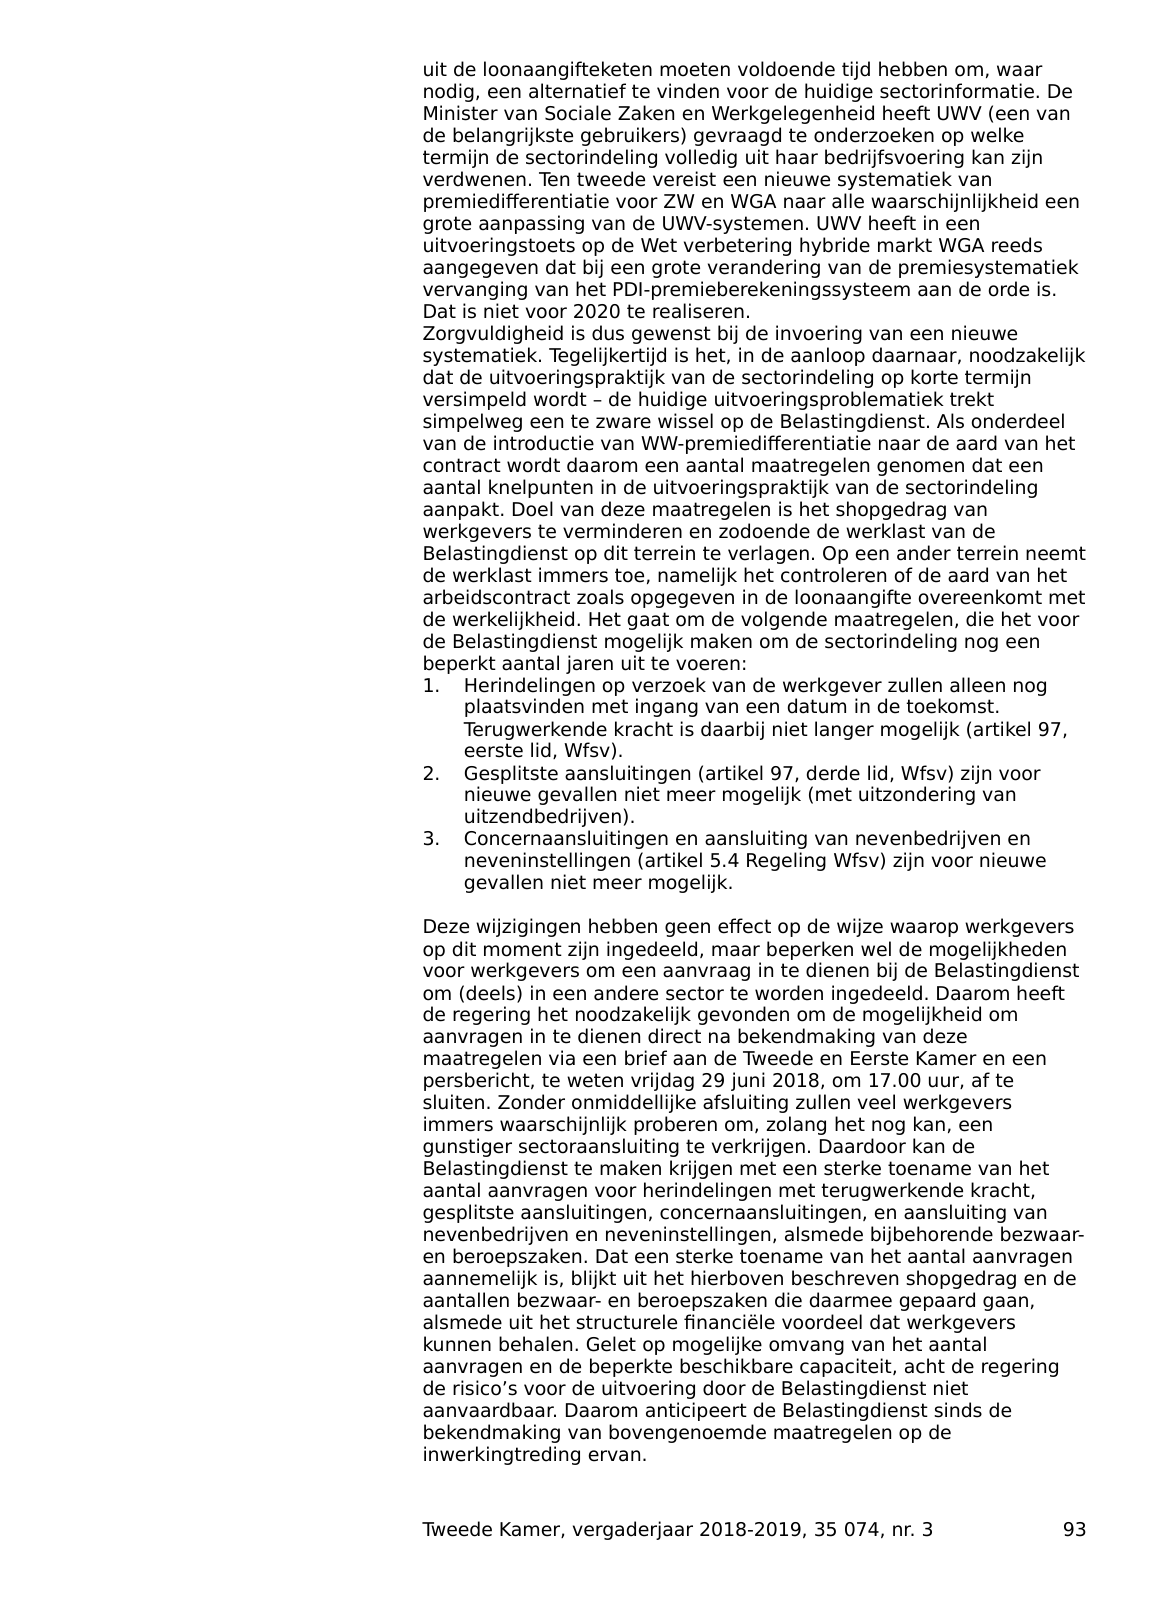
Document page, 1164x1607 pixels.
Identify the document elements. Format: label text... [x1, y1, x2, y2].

text 3. Concernaansluitingen en aansluiting van nevenbedrijven en neveninstellingen (artikel 5.4 Regeling Wfsv) zijn voor nieuwe gevallen niet meer mogelijk. [422, 828, 1087, 894]
text Zorgvuldigheid is dus gewenst bij de invoering van een nieuwe systematiek. Tegelijkertijd is het, in de aanloop daarnaar, noodzakelijk dat de uitvoeringspraktijk van de sectorindeling op korte termijn versimpeld wordt – de huidige uitvoeringsproblematiek trekt simpelweg een te zware wissel op de Belastingdienst. Als onderdeel van de introductie van WW-premiedifferentiatie naar de aard van het contract wordt daarom een aantal maatregelen genomen dat een aantal knelpunten in de uitvoeringspraktijk van de sectorindeling aanpakt. Doel van deze maatregelen is het shopgedrag van werkgevers te verminderen en zodoende de werklast van de Belastingdienst op dit terrein te verlagen. Op een ander terrein neemt de werklast immers toe, namelijk het controleren of de aard van het arbeidscontract zoals opgegeven in de loonaangifte overeenkomt met de werkelijkheid. Het gaat om de volgende maatregelen, die het voor de Belastingdienst mogelijk maken om de sectorindeling nog een beperkt aantal jaren uit te voeren: [422, 323, 1087, 674]
text 2. Gesplitste aansluitingen (artikel 97, derde lid, Wfsv) zijn voor nieuwe gevallen niet meer mogelijk (met uitzondering van uitzendbedrijven). [422, 762, 1087, 828]
text 1. Herindelingen op verzoek van de werkgever zullen alleen nog plaatsvinden met ingang van een datum in de toekomst. Terugwerkende kracht is daarbij niet langer mogelijk (artikel 97, eerste lid, Wfsv). [422, 674, 1087, 762]
text uit de loonaangifteketen moeten voldoende tijd hebben om, waar nodig, een alternatief te vinden voor de huidige sectorinformatie. De Minister van Sociale Zaken en Werkgelegenheid heeft UWV (een van de belangrijkste gebruikers) gevraagd te onderzoeken op welke termijn de sectorindeling volledig uit haar bedrijfsvoering kan zijn verdwenen. Ten tweede vereist een nieuwe systematiek van premiedifferentiatie voor ZW en WGA naar alle waarschijnlijkheid een grote aanpassing van de UWV-systemen. UWV heeft in een uitvoeringstoets op de Wet verbetering hybride markt WGA reeds aangegeven dat bij een grote verandering van de premiesystematiek vervanging van het PDI-premieberekeningssysteem aan de orde is. Dat is niet voor 2020 te realiseren. [422, 59, 1087, 323]
text Deze wijzigingen hebben geen effect op de wijze waarop werkgevers op dit moment zijn ingedeeld, maar beperken wel de mogelijkheden voor werkgevers om een aanvraag in te dienen bij de Belastingdienst om (deels) in een andere sector te worden ingedeeld. Daarom heeft de regering het noodzakelijk gevonden om de mogelijkheid om aanvragen in te dienen direct na bekendmaking van deze maatregelen via een brief aan de Tweede en Eerste Kamer en een persbericht, te weten vrijdag 29 juni 2018, om 17.00 uur, af te sluiten. Zonder onmiddellijke afsluiting zullen veel werkgevers immers waarschijnlijk proberen om, zolang het nog kan, een gunstiger sectoraansluiting te verkrijgen. Daardoor kan de Belastingdienst te maken krijgen met een sterke toename van het aantal aanvragen voor herindelingen met terugwerkende kracht, gesplitste aansluitingen, concernaansluitingen, en aansluiting van nevenbedrijven en neveninstellingen, alsmede bijbehorende bezwaar- en beroepszaken. Dat een sterke toename van het aantal aanvragen aannemelijk is, blijkt uit het hierboven beschreven shopgedrag en de aantallen bezwaar- en beroepszaken die daarmee gepaard gaan, alsmede uit het structurele financiële voordeel dat werkgevers kunnen behalen. Gelet op mogelijke omvang van het aantal aanvragen en de beperkte beschikbare capaciteit, acht de regering de risico’s voor de uitvoering door de Belastingdienst niet aanvaardbaar. Daarom anticipeert de Belastingdienst sinds de bekendmaking van bovengenoemde maatregelen op de inwerkingtreding ervan. [422, 916, 1087, 1466]
